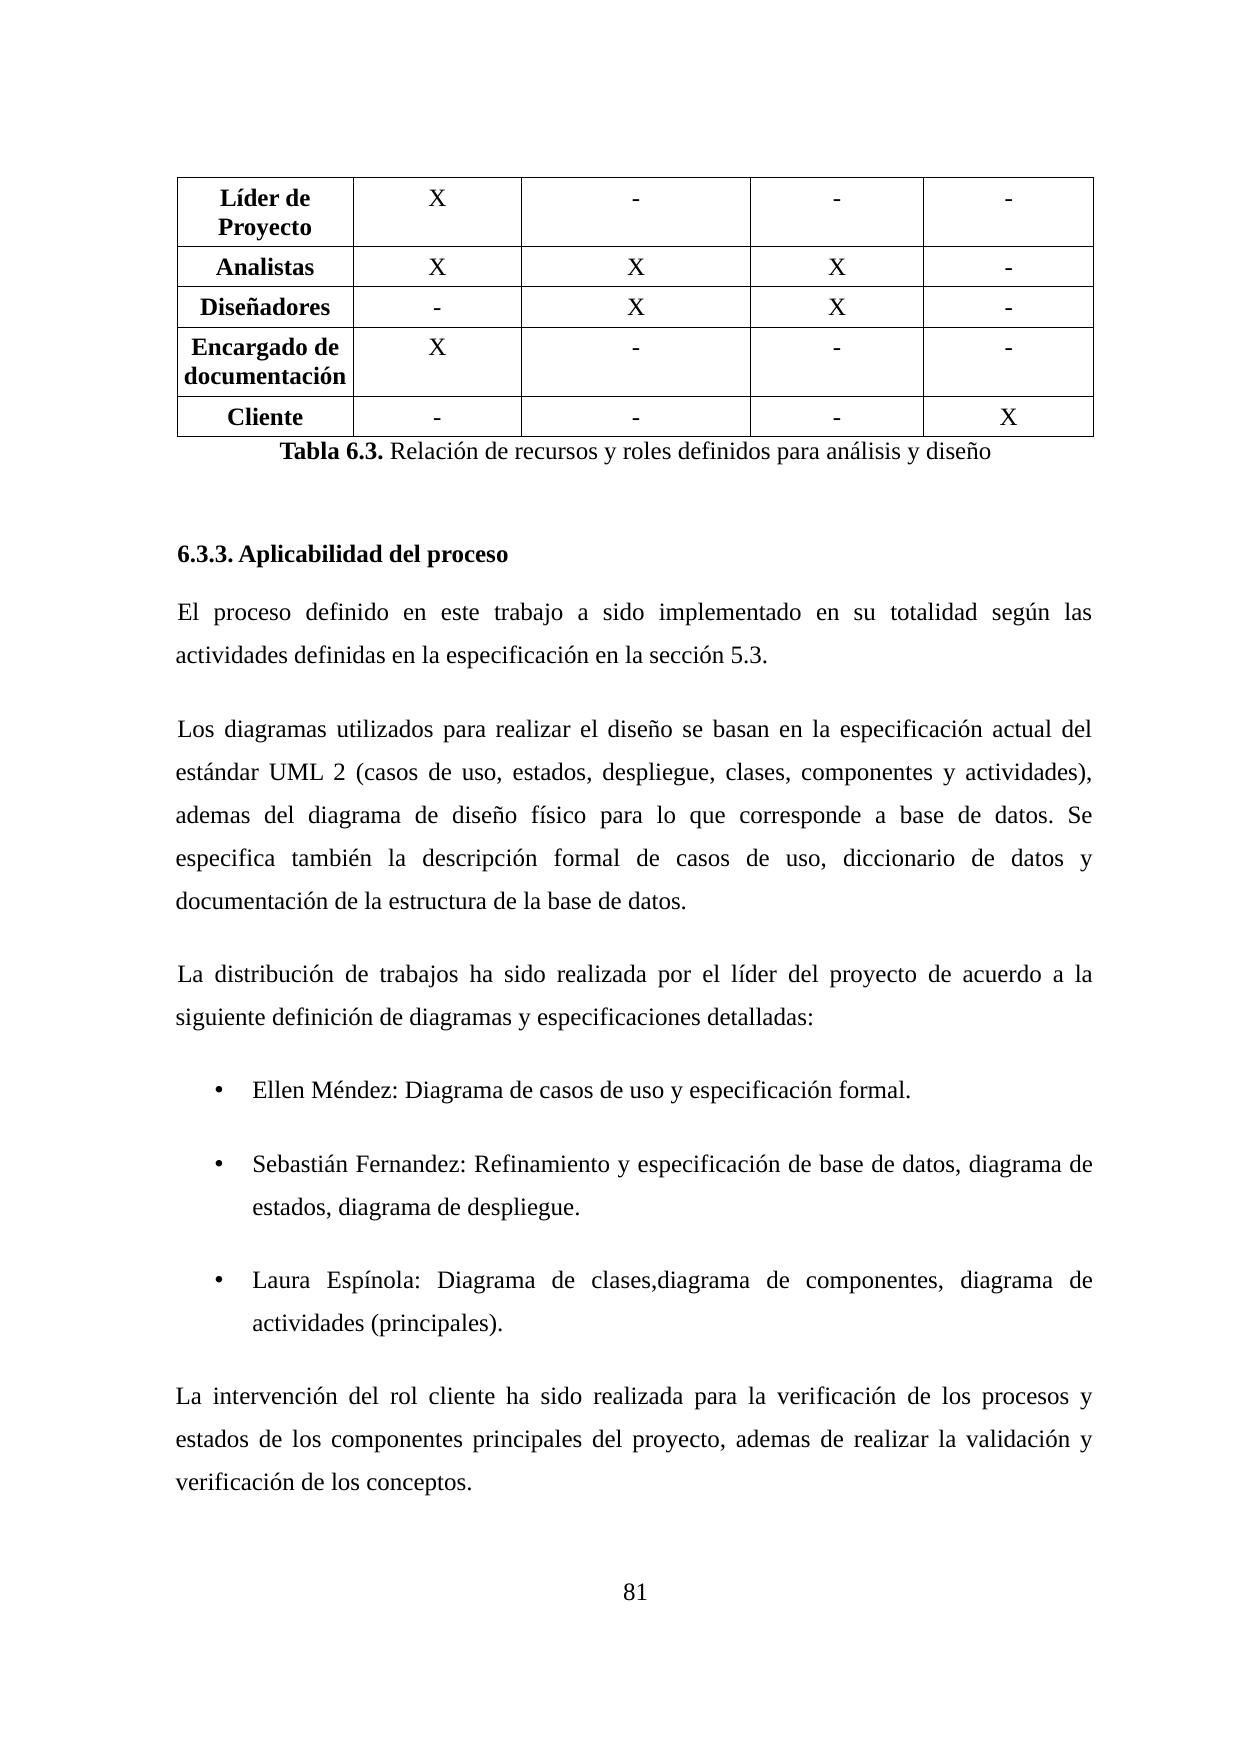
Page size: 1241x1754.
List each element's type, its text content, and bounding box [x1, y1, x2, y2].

list La intervención del rol cliente ha sido realizada para la verificación de los procesos y estados de los componentes principales del proyecto, ademas de realizar la validación y verificación de los conceptos. [175, 1381, 1093, 1496]
table_cell Encargado de documentación [178, 328, 353, 396]
table_cell X [522, 247, 750, 286]
table_cell - [522, 328, 750, 396]
table_cell - [924, 247, 1093, 286]
table_cell Analistas [178, 247, 353, 286]
table_cell - [924, 287, 1093, 327]
text Tabla 6.3. Relación de recursos y roles definidos para análisis y diseño [175, 436, 1093, 465]
text El proceso definido en este trabajo a sido implementado en su totalidad según las actividades definidas en la especificación en la sección 5.3. [175, 597, 1093, 669]
table_cell - [522, 397, 750, 436]
table_cell X [354, 178, 521, 246]
table_cell Cliente [178, 397, 353, 436]
list Laura Espínola: Diagrama de clases,diagrama de componentes, diagrama de actividades (principales). [214, 1265, 1093, 1337]
table_cell X [751, 247, 923, 286]
table_cell - [354, 397, 521, 436]
text Los diagramas utilizados para realizar el diseño se basan en la especificación actual del estándar UML 2 (casos de uso, estados, despliegue, clases, componentes y actividades), ademas del diagrama de diseño físico para lo que corresponde a base de datos. Se especifica también la descripción formal de casos de uso, diccionario de datos y documentación de la estructura de la base de datos. [175, 714, 1093, 915]
list Ellen Méndez: Diagrama de casos de uso y especificación formal. [214, 1076, 1093, 1104]
table_cell - [751, 328, 923, 396]
list Sebastián Fernandez: Refinamiento y especificación de base de datos, diagrama de estados, diagrama de despliegue. [214, 1149, 1093, 1221]
table_cell - [751, 178, 923, 246]
table_cell Diseñadores [178, 287, 353, 327]
text La distribución de trabajos ha sido realizada por el líder del proyecto de acuerdo a la siguiente definición de diagramas y especificaciones detalladas: [175, 959, 1093, 1031]
table_cell X [751, 287, 923, 327]
table_cell Líder de Proyecto [178, 178, 353, 246]
table_cell - [924, 328, 1093, 396]
table_cell X [354, 247, 521, 286]
table_cell - [751, 397, 923, 436]
table_cell - [924, 178, 1093, 246]
text 6.3.3. Aplicabilidad del proceso [177, 539, 1093, 568]
table_cell X [354, 328, 521, 396]
table_cell X [522, 287, 750, 327]
table_cell - [522, 178, 750, 246]
table_cell X [924, 397, 1093, 436]
table_cell - [354, 287, 521, 327]
